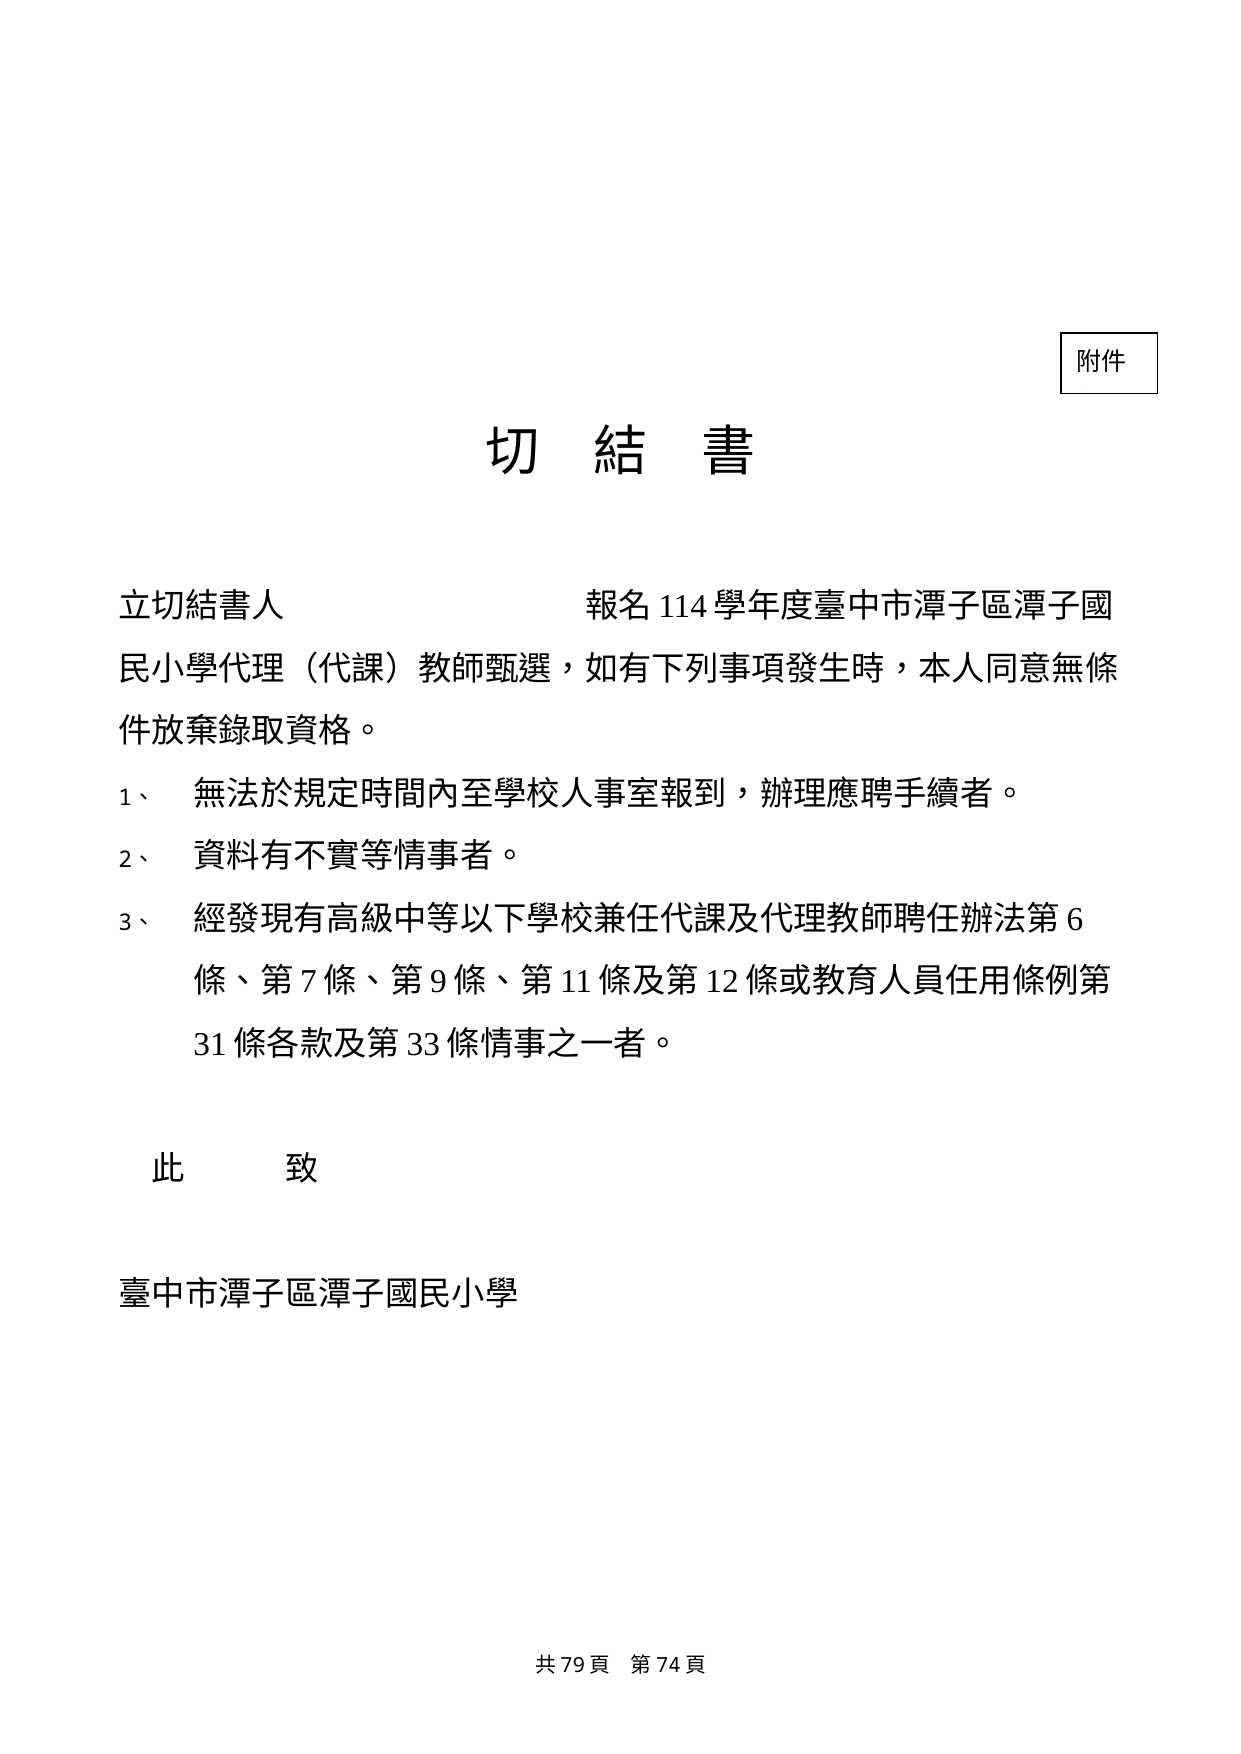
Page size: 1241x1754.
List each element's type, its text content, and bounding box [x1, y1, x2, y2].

list 無法於規定時間內至學校人事室報到，辦理應聘手續者。 [118, 749, 1122, 811]
text 此 致 [118, 1124, 1122, 1186]
list 經發現有高級中等以下學校兼任代課及代理教師聘任辦法第6條、第7條、第9條、第11條及第12條或教育人員任用條例第31條各款及第33條情事之一者。 [118, 874, 1122, 1061]
text 立切結書人 報名114學年度臺中市潭子區潭子國民小學代理（代課）教師甄選，如有下列事項發生時，本人同意無條件放棄錄取資格。 [118, 561, 1122, 749]
text 附件3 [1077, 341, 1142, 385]
text 臺中市潭子區潭子國民小學 [118, 1249, 1122, 1311]
text 切 結 書 [1062, 334, 1157, 393]
list 資料有不實等情事者。 [118, 811, 1122, 874]
text 切 結 書 [118, 374, 1122, 499]
